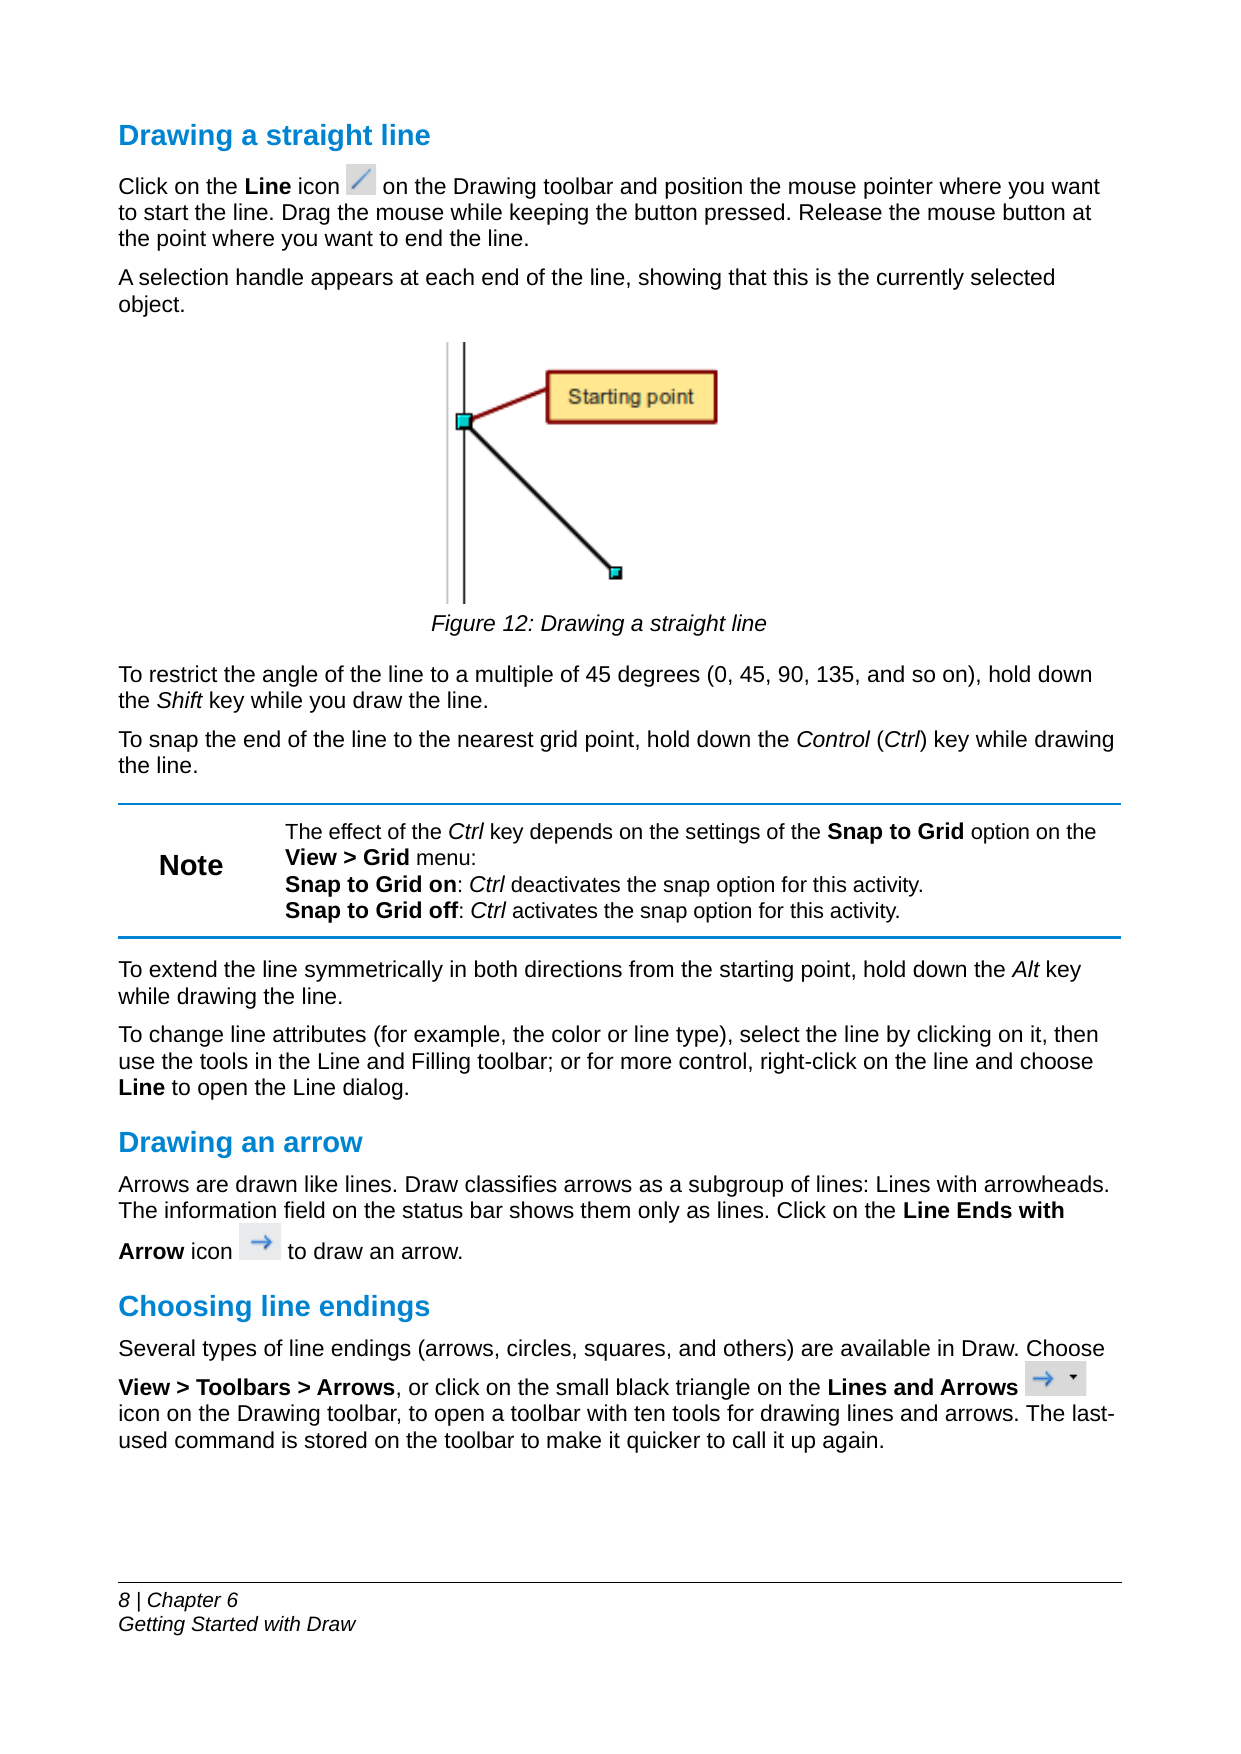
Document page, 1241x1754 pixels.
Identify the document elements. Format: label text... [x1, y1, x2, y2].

subtitle Choosing line endings [118, 1289, 1122, 1322]
text To extend the line symmetrically in both directions from the starting point, hold down the Alt key while drawing the line. [118, 956, 1122, 1009]
table_header The effect of the Ctrl key depends on the settings of the Snap to Grid option on the View > Grid menu: Snap to Grid on: Ctrl deactivates the snap option for this activity. Snap to Grid off: Ctrl activates the snap option for this activity. [264, 805, 1121, 936]
text Click on the Line icon on the Drawing toolbar and position the mouse pointer where you want to start the line. Drag the mouse while keeping the button pressed. Release the mouse button at the point where you want to end the line. [118, 164, 1122, 252]
subtitle Drawing a straight line [118, 118, 1122, 152]
picture [430, 342, 746, 604]
picture [346, 164, 377, 195]
text To change line attributes (for example, the color or line type), select the line by clicking on it, then use the tools in the Line and Filling toolbar; or for more control, right-click on the line and choose Line to open the Line dialog. [118, 1021, 1122, 1101]
text To restrict the angle of the line to a multiple of 45 degrees (0, 45, 90, 135, and so on), hold down the Shift key while you draw the line. [118, 661, 1122, 713]
text A selection handle appears at each end of the line, showing that this is the currently selected object. [118, 264, 1122, 317]
text Several types of line endings (arrows, circles, squares, and others) are available in Draw. Choose View > Toolbars > Arrows, or click on the small black triangle on the Lines and Arrows icon on the Drawing toolbar, to open a toolbar with ten tools for drawing lines and arrows. The last-used command is stored on the toolbar to make it quicker to call it up again. [118, 1334, 1122, 1453]
text To snap the end of the line to the nearest grid point, hold down the Control (Ctrl) key while drawing the line. [118, 726, 1122, 779]
text Figure 142: Drawing a straight line [431, 610, 809, 636]
picture [1025, 1361, 1087, 1396]
picture [239, 1223, 282, 1260]
text Arrows are drawn like lines. Draw classifies arrows as a subgroup of lines: Lines with arrowheads. The information field on the status bar shows them only as lines. Click on the Line Ends with Arrow icon to draw an arrow. [118, 1171, 1122, 1264]
table_header Note [118, 805, 263, 936]
subtitle Drawing an arrow [118, 1125, 1122, 1158]
